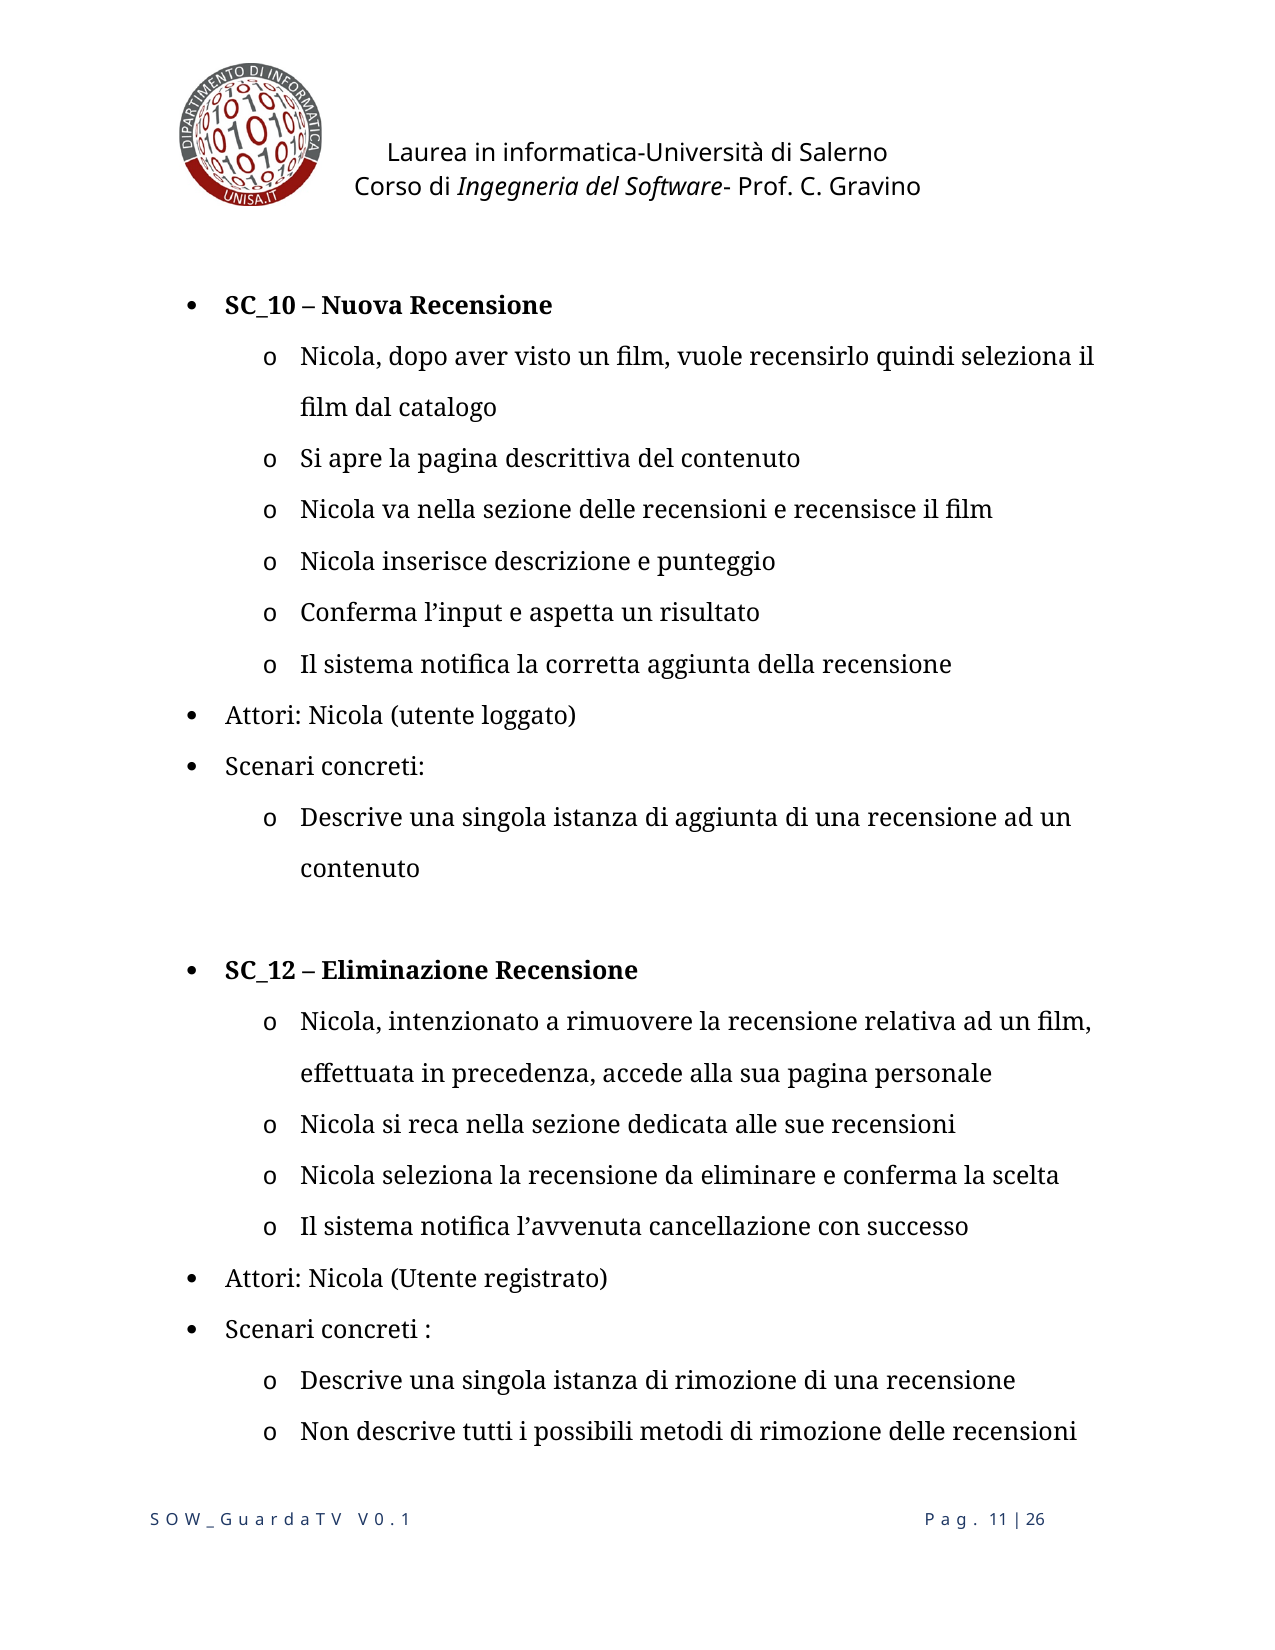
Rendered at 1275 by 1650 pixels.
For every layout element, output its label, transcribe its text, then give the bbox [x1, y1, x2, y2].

list Scenari concreti : [187, 1311, 1125, 1346]
list Descrive una singola istanza di rimozione di una recensione [262, 1362, 1125, 1397]
list Attori: Nicola (utente loggato) [187, 698, 1125, 732]
list Il sistema notifica la corretta aggiunta della recensione [262, 646, 1125, 681]
list Il sistema notifica l’avvenuta cancellazione con successo [262, 1209, 1125, 1243]
list Nicola, intenzionato a rimuovere la recensione relativa ad un film, effettuata in precedenza, accede alla sua pagina personale [262, 1004, 1125, 1089]
list Nicola va nella sezione delle recensioni e recensisce il film [262, 492, 1125, 526]
list Non descrive tutti i possibili metodi di rimozione delle recensioni [262, 1414, 1125, 1448]
list Nicola, dopo aver visto un film, vuole recensirlo quindi seleziona il film dal catalogo [262, 338, 1125, 424]
list Scenari concreti: [187, 749, 1125, 783]
list SC_12 – Eliminazione Recensione [187, 953, 1125, 987]
list Nicola seleziona la recensione da eliminare e conferma la scelta [262, 1158, 1125, 1192]
list Nicola si reca nella sezione dedicata alle sue recensioni [262, 1106, 1125, 1141]
list Nicola inserisce descrizione e punteggio [262, 543, 1125, 578]
list Descrive una singola istanza di aggiunta di una recensione ad un contenuto [262, 800, 1125, 885]
list Attori: Nicola (Utente registrato) [187, 1260, 1125, 1294]
list Conferma l’input e aspetta un risultato [262, 595, 1125, 629]
list Si apre la pagina descrittiva del contenuto [262, 441, 1125, 475]
list SC_10 – Nuova Recensione [187, 287, 1125, 322]
